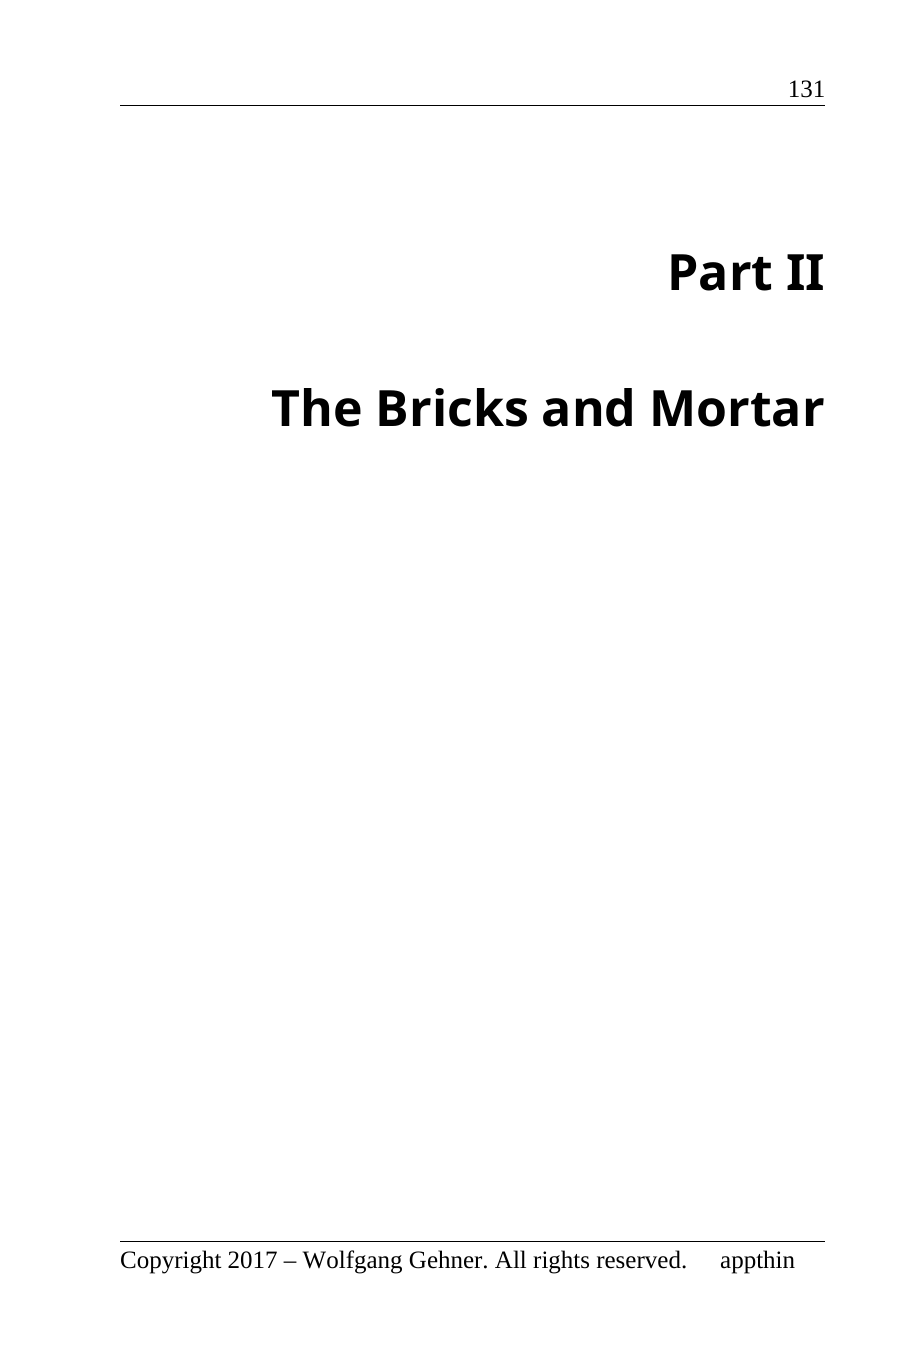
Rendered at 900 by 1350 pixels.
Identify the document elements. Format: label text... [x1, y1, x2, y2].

subtitle Part II The Bricks and Mortar [120, 237, 825, 509]
